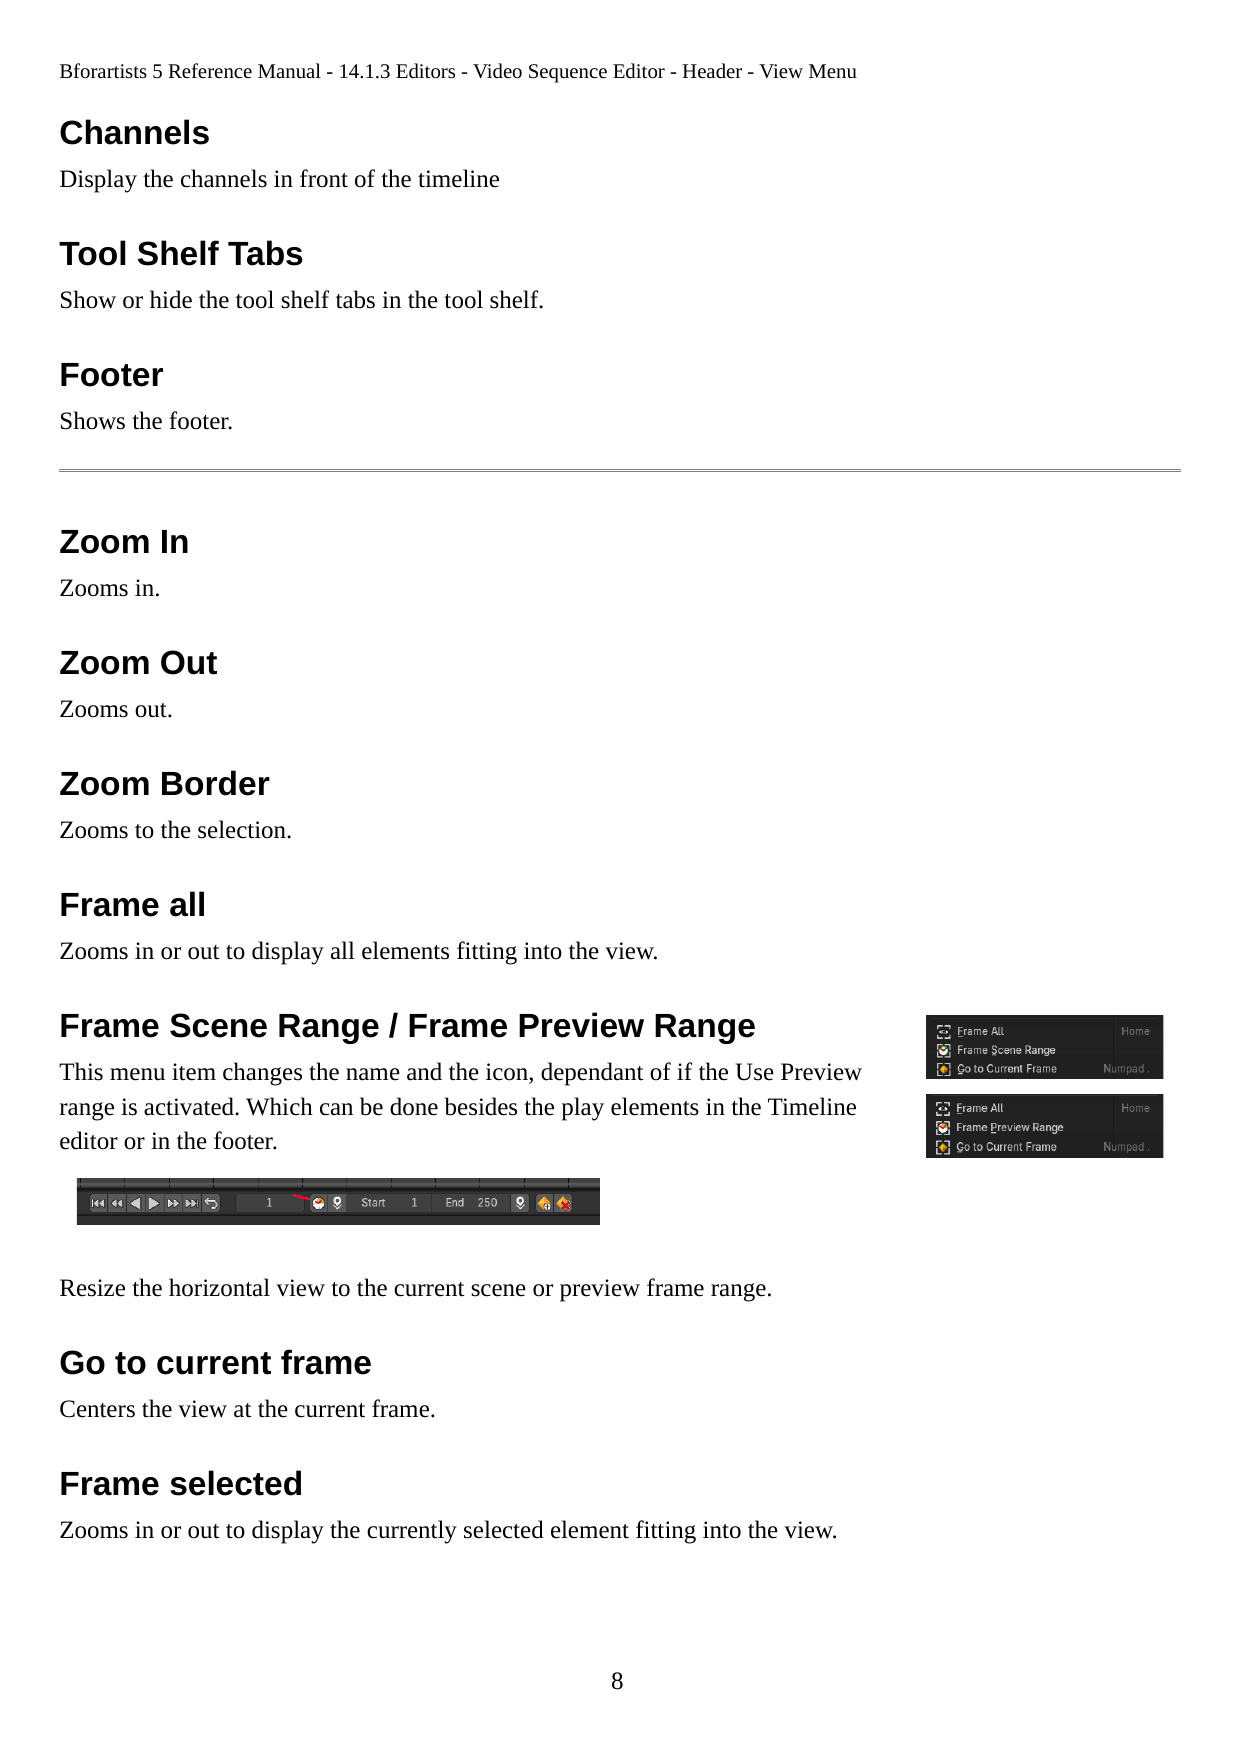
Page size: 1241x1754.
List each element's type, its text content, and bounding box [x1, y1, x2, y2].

picture [76, 1178, 600, 1225]
subtitle Zoom Out [59, 643, 1181, 682]
text Resize the horizontal view to the current scene or preview frame range. [59, 1273, 1181, 1302]
subtitle Go to current frame [59, 1343, 1181, 1382]
text Zooms in or out to display the currently selected element fitting into the view. [59, 1515, 1181, 1544]
subtitle Tool Shelf Tabs [59, 234, 1181, 272]
text Shows the footer. [59, 406, 1181, 434]
subtitle Frame selected [59, 1464, 1181, 1503]
subtitle Frame all [59, 885, 1181, 924]
subtitle Zoom Border [59, 764, 1181, 803]
text Zooms in. [59, 573, 1181, 602]
picture [926, 1015, 1164, 1079]
subtitle Footer [59, 355, 1181, 393]
subtitle Channels [59, 113, 1181, 151]
subtitle Zoom In [59, 522, 1181, 561]
text Zooms to the selection. [59, 815, 1181, 844]
text Zooms out. [59, 694, 1181, 723]
text Zooms in or out to display all elements fitting into the view. [59, 936, 1181, 965]
picture [926, 1094, 1164, 1158]
text Centers the view at the current frame. [59, 1394, 1181, 1423]
text This menu item changes the name and the icon, dependant of if the Use Preview range is activated. Which can be done besides the play elements in the Timeline editor or in the footer. [59, 1057, 1181, 1155]
text Show or hide the tool shelf tabs in the tool shelf. [59, 285, 1181, 313]
text Display the channels in front of the timeline [59, 164, 1181, 192]
subtitle Frame Scene Range / Frame Preview Range [59, 1006, 1181, 1045]
